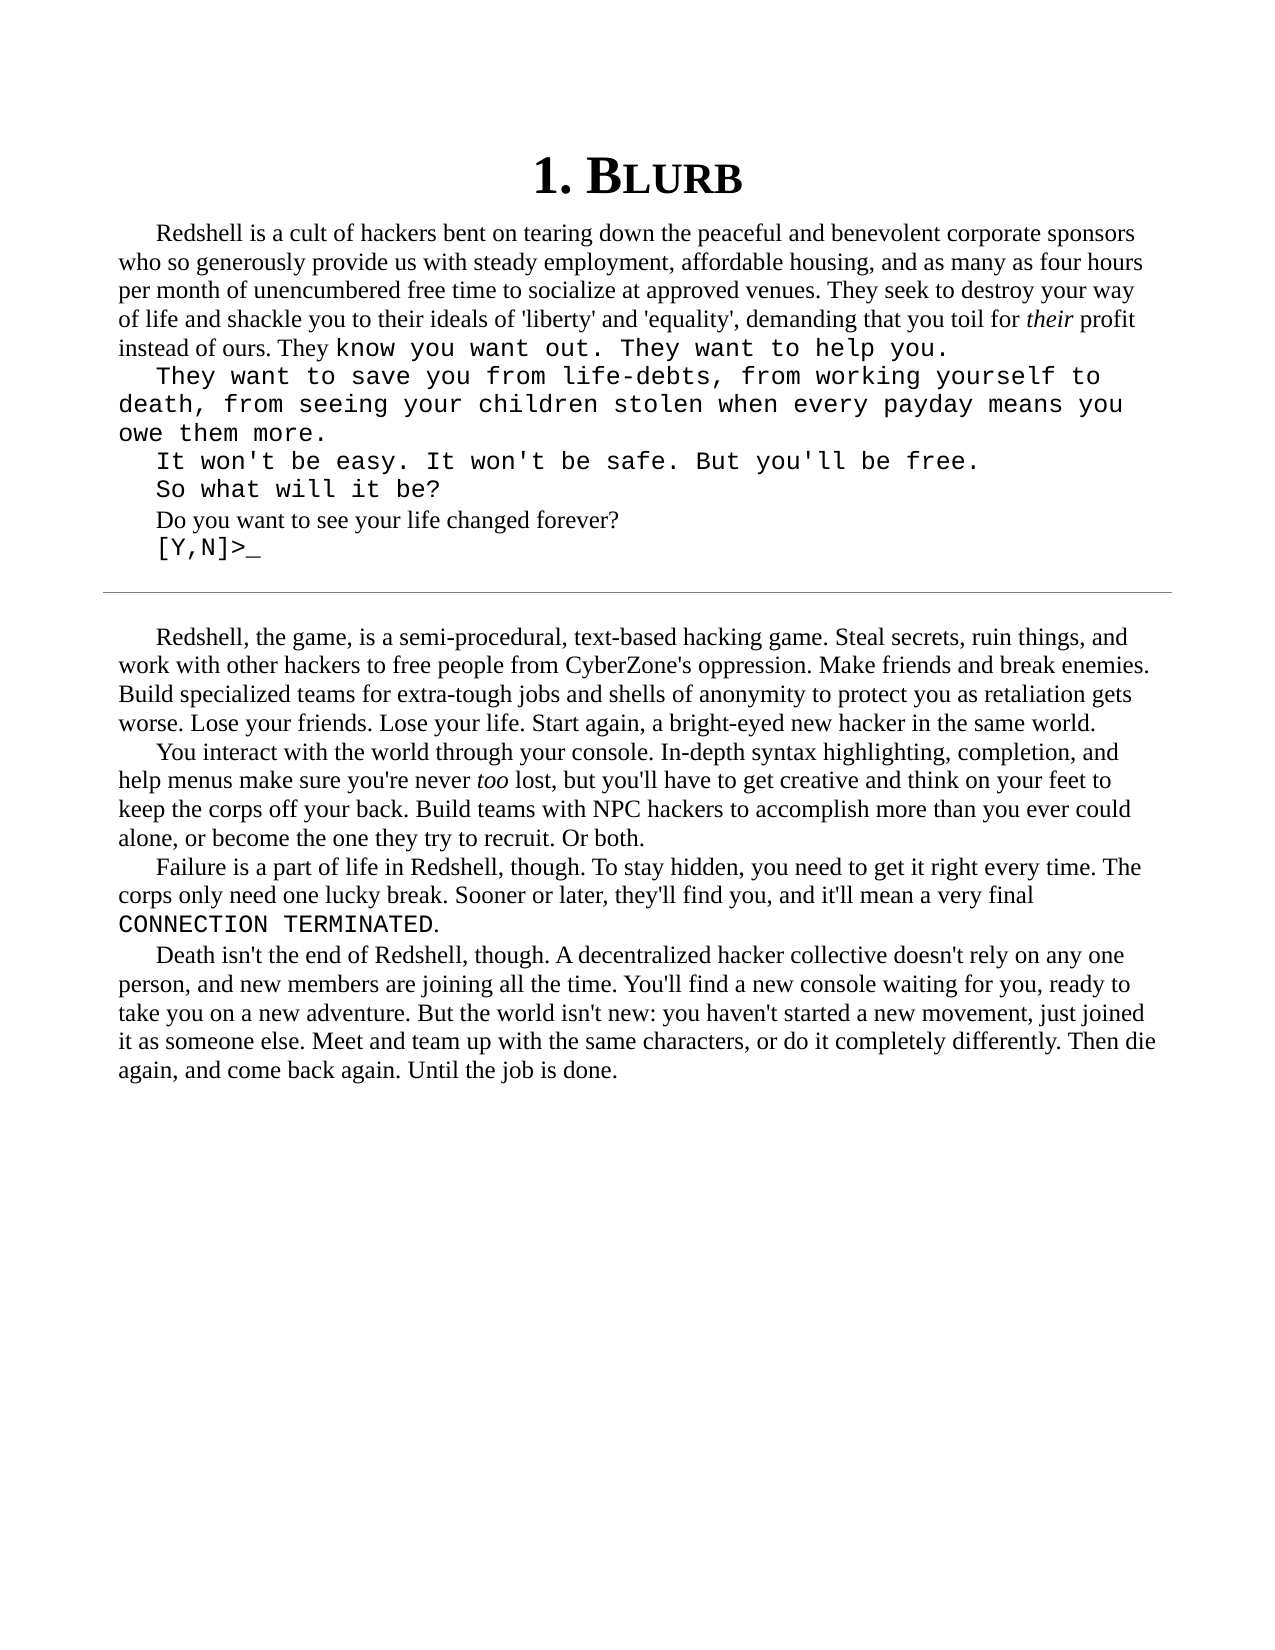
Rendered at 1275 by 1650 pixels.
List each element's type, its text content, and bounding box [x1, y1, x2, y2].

text So what will it be? [118, 477, 1157, 505]
text They want to save you from life-debts, from working yourself to death, from seeing your children stolen when every payday means you owe them more. [118, 364, 1157, 449]
text It won't be easy. It won't be safe. But you'll be free. [118, 449, 1157, 477]
text Do you want to see your life changed forever? [118, 505, 1157, 534]
text Redshell, the game, is a semi-procedural, text-based hacking game. Steal secrets, ruin things, and work with other hackers to free people from CyberZone's oppression. Make friends and break enemies. Build specialized teams for extra-tough jobs and shells of anonymity to protect you as retaliation gets worse. Lose your friends. Lose your life. Start again, a bright-eyed new hacker in the same world. [118, 622, 1157, 737]
text You interact with the world through your console. In-depth syntax highlighting, completion, and help menus make sure you're never too lost, but you'll have to get creative and think on your feet to keep the corps off your back. Build teams with NPC hackers to accomplish more than you ever could alone, or become the one they try to recruit. Or both. [118, 737, 1157, 852]
text Death isn't the end of Redshell, though. A decentralized hacker collective doesn't rely on any one person, and new members are joining all the time. You'll find a new console waiting for you, ready to take you on a new adventure. But the world isn't new: you haven't started a new movement, just joined it as someone else. Meet and team up with the same characters, or do it completely differently. Then die again, and come back again. Until the job is done. [118, 940, 1157, 1084]
text [Y,N]>_ [118, 534, 1157, 562]
subtitle Blurb [118, 143, 1157, 205]
text Failure is a part of life in Redshell, though. To stay hidden, you need to get it right every time. The corps only need one lucky break. Sooner or later, they'll find you, and it'll mean a very final CONNECTION TERMINATED. [118, 852, 1157, 940]
text Redshell is a cult of hackers bent on tearing down the peaceful and benevolent corporate sponsors who so generously provide us with steady employment, affordable housing, and as many as four hours per month of unencumbered free time to socialize at approved venues. They seek to destroy your way of life and shackle you to their ideals of 'liberty' and 'equality', demanding that you toil for their profit instead of ours. They know you want out. They want to help you. [118, 218, 1157, 364]
